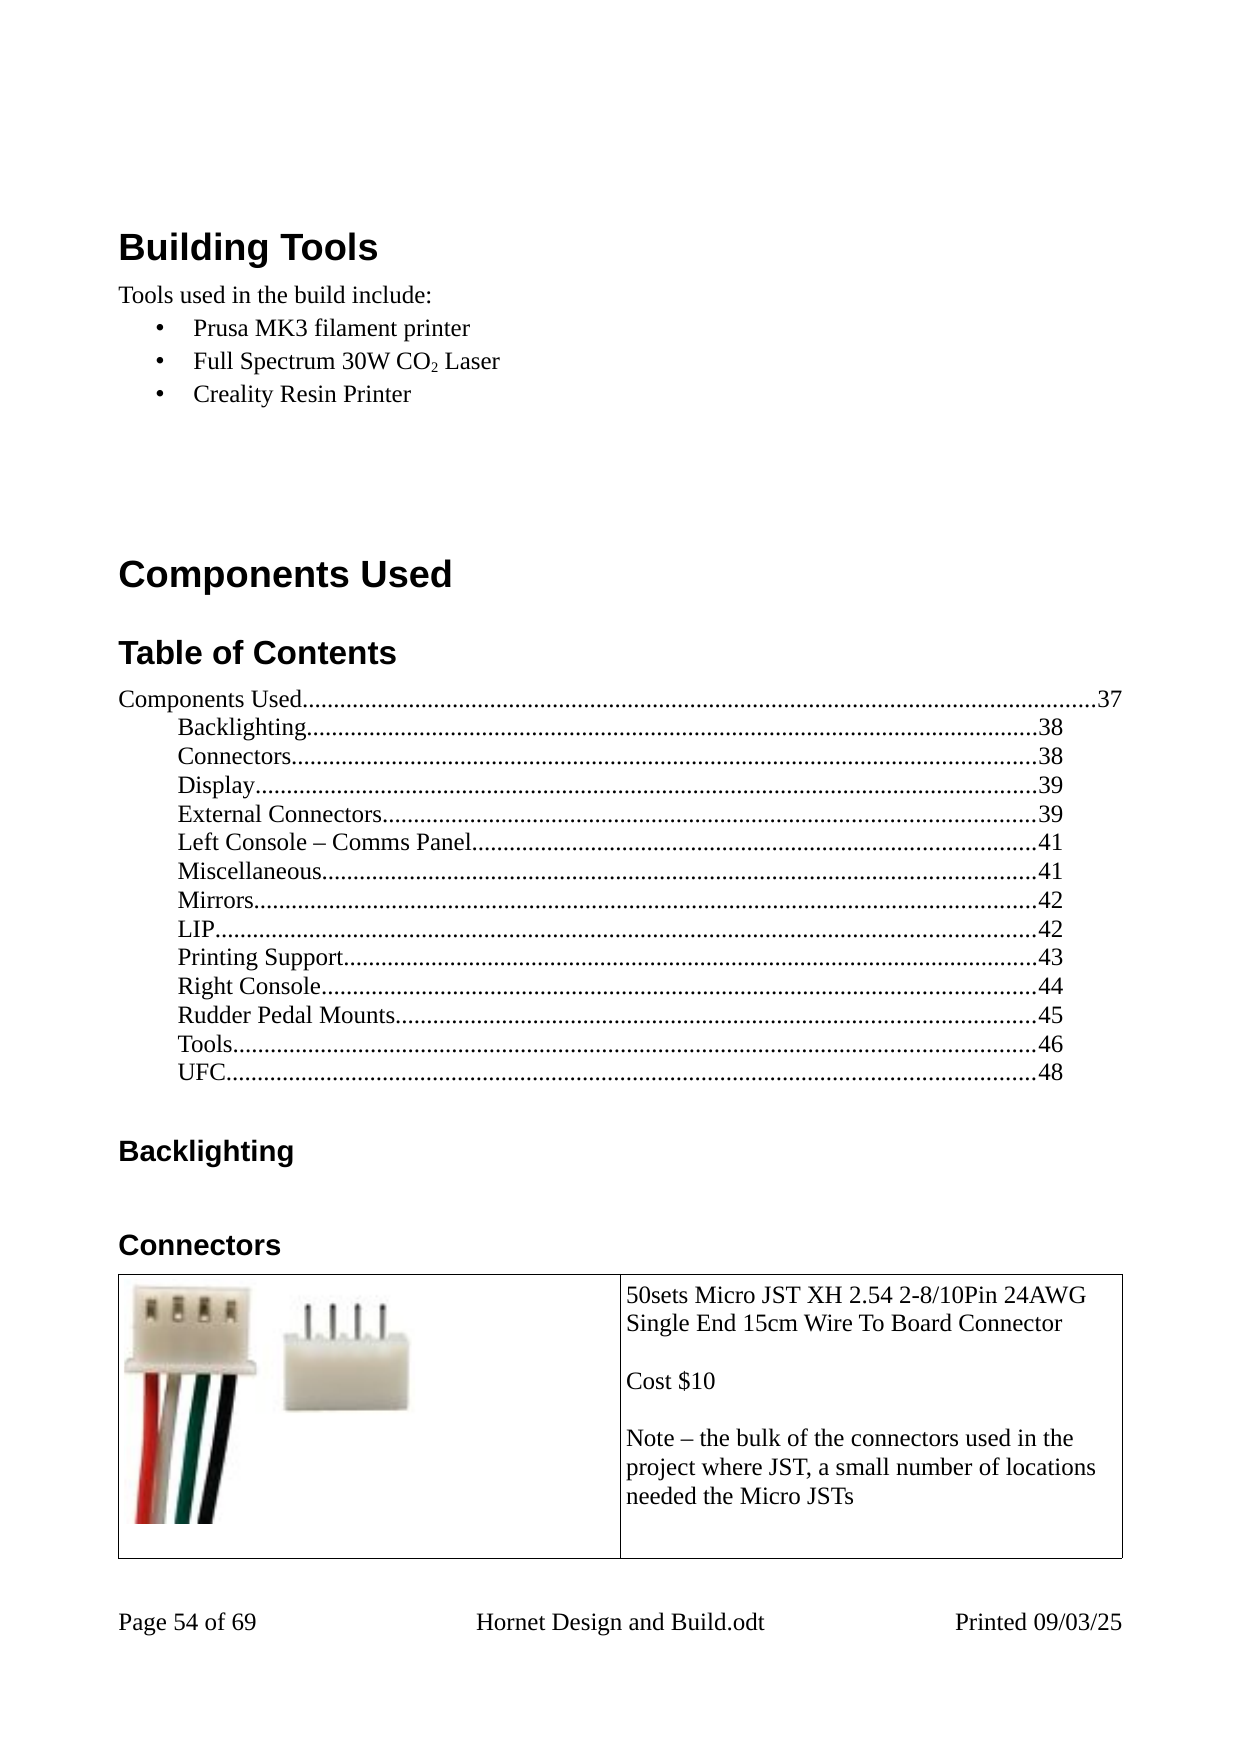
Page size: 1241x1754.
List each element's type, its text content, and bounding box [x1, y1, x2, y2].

subtitle Table of Contents [118, 633, 1122, 671]
text Tools 46 [177, 1029, 1122, 1057]
table_header 50sets Micro JST XH 2.54 2-8/10Pin 24AWG Single End 15cm Wire To Board Connector Cost $10 Note – the bulk of the connectors used in the project where JST, a small number of locations needed the Micro JSTs [621, 1275, 1122, 1558]
text Printing Support 43 [177, 942, 1122, 971]
subtitle Connectors [118, 1228, 1122, 1261]
picture [123, 1279, 416, 1524]
list Prusa MK3 filament printer [156, 313, 1122, 342]
text Right Console 44 [177, 971, 1122, 1000]
subtitle Components Used [118, 552, 1122, 595]
text Components Used 37 [118, 684, 1122, 712]
subtitle Building Tools [118, 224, 1122, 268]
text Backlighting 38 [177, 712, 1122, 741]
text UFC 48 [177, 1057, 1122, 1086]
text Miscellaneous 41 [177, 856, 1122, 885]
list Creality Resin Printer [156, 379, 1122, 408]
text Mirrors 42 [177, 885, 1122, 914]
text Tools used in the build include: [118, 280, 1122, 309]
subtitle Backlighting [118, 1134, 1122, 1168]
text Left Console – Comms Panel 41 [177, 827, 1122, 856]
text Connectors 38 [177, 741, 1122, 770]
text Display 39 [177, 770, 1122, 799]
text LIP 42 [177, 914, 1122, 942]
text Rudder Pedal Mounts 45 [177, 1000, 1122, 1029]
table_header [119, 1275, 620, 1558]
text External Connectors 39 [177, 799, 1122, 827]
list Full Spectrum 30W CO2 Laser [156, 346, 1122, 375]
